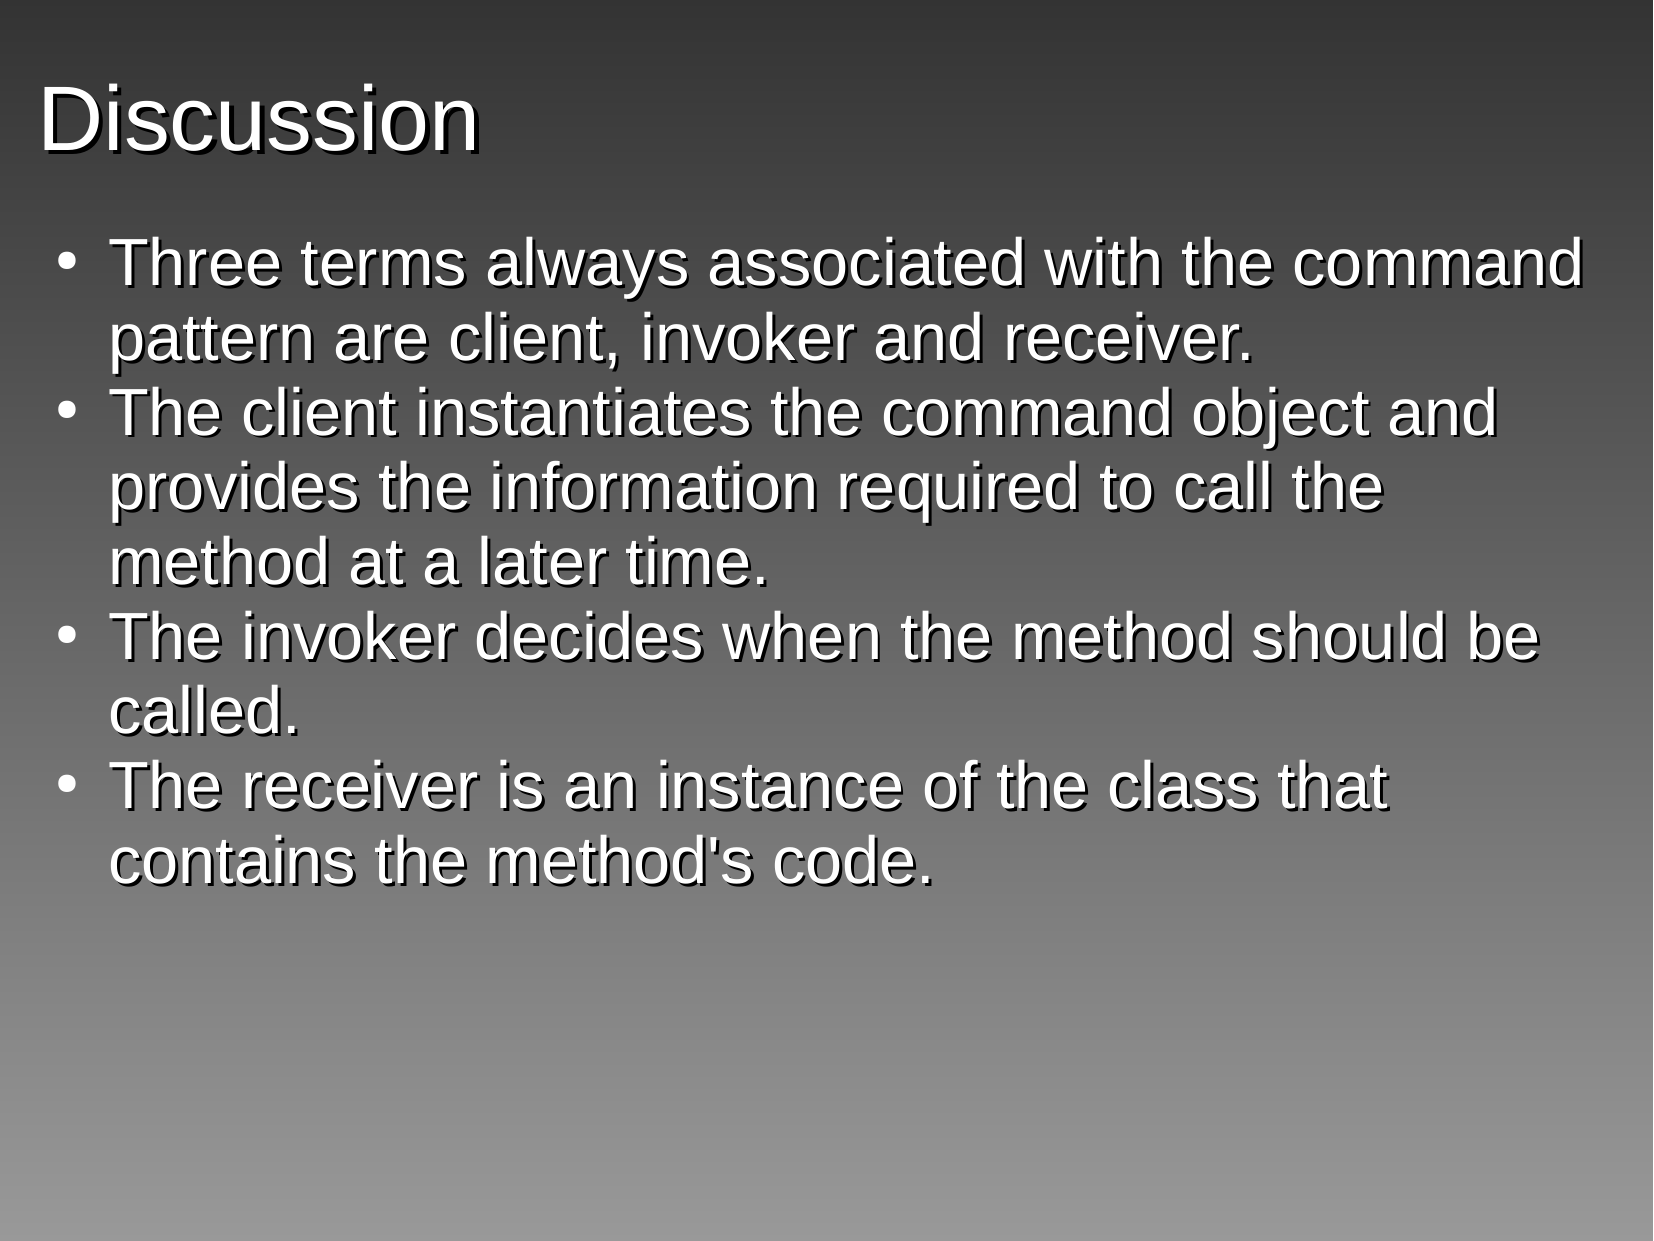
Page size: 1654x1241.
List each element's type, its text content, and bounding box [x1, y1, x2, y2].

list Three terms always associated with the command pattern are client, invoker and receiver. The client instantiates the command object and provides the information required to call the method at a later time. The invoker decides when the method should be called. The receiver is an instance of the class that contains the method's code. [37, 225, 1613, 1126]
title Discussion [37, 49, 1613, 188]
